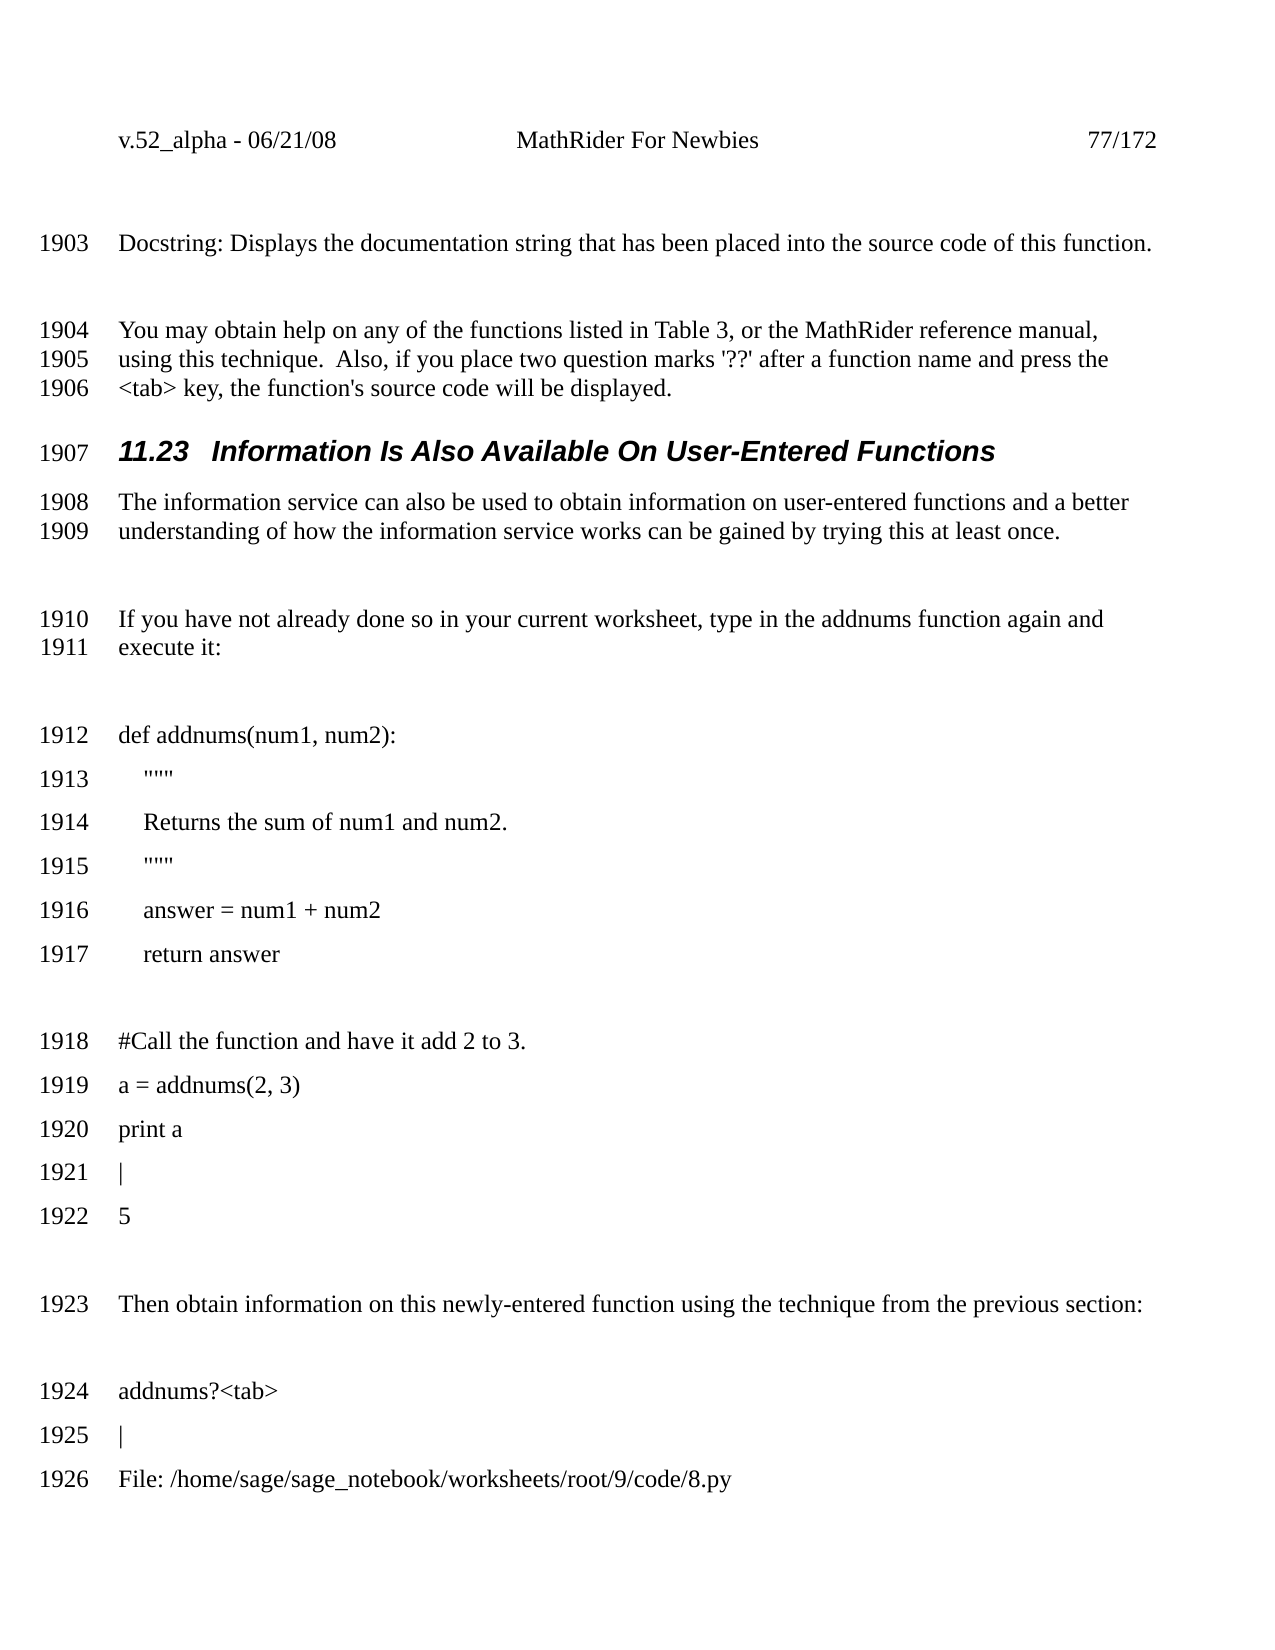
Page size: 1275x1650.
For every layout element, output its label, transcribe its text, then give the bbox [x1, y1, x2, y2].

text The information service can also be used to obtain information on user-entered functions and a better understanding of how the information service works can be gained by trying this at least once. [118, 487, 1157, 545]
text addnums?<tab> [118, 1376, 1157, 1405]
text | [118, 1157, 1157, 1186]
text Then obtain information on this newly-entered function using the technique from the previous section: [118, 1289, 1157, 1317]
text answer = num1 + num2 [118, 895, 1157, 924]
text | [118, 1420, 1157, 1449]
text File: /home/sage/sage_notebook/worksheets/root/9/code/8.py [118, 1464, 1157, 1492]
text """ [118, 764, 1157, 792]
text return answer [118, 939, 1157, 967]
text """ [118, 851, 1157, 880]
text Docstring: Displays the documentation string that has been placed into the source code of this function. [118, 228, 1157, 256]
text If you have not already done so in your current worksheet, type in the addnums function again and execute it: [118, 604, 1157, 661]
text Returns the sum of num1 and num2. [118, 807, 1157, 836]
text def addnums(num1, num2): [118, 720, 1157, 749]
text #Call the function and have it add 2 to 3. [118, 1026, 1157, 1055]
text 5 [118, 1201, 1157, 1230]
text print a [118, 1114, 1157, 1142]
subtitle Information Is Also Available On User-Entered Functions [118, 434, 1157, 467]
text a = addnums(2, 3) [118, 1070, 1157, 1099]
text You may obtain help on any of the functions listed in Table 3, or the MathRider reference manual, using this technique. Also, if you place two question marks '??' after a function name and press the <tab> key, the function's source code will be displayed. [118, 315, 1157, 401]
